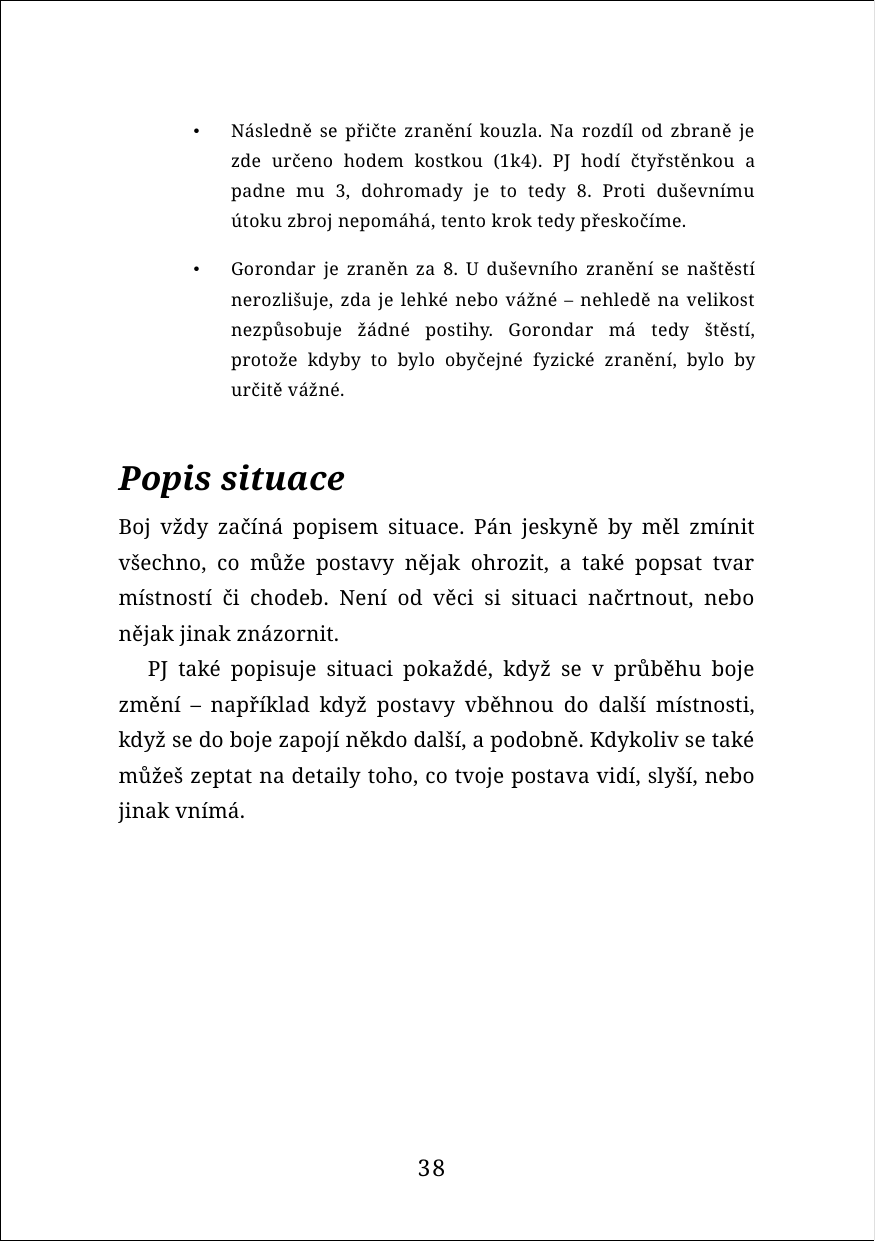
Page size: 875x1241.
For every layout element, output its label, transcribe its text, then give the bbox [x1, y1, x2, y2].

list Následně se přičte zranění kouzla. Na rozdíl od zbraně je zde určeno hodem kostkou (1k4). PJ hodí čtyřstěnkou a padne mu 3, dohromady je to tedy 8. Proti duševnímu útoku zbroj nepomáhá, tento krok tedy přeskočíme. [193, 118, 756, 233]
text Boj vždy začíná popisem situace. Pán jeskyně by měl zmínit všechno, co může postavy nějak ohrozit, a také popsat tvar místností či chodeb. Není od věci si situaci načrtnout, nebo nějak jinak znázornit. PJ také popisuje situaci pokaždé, když se v průběhu boje změní – například když postavy vběhnou do další místnosti, když se do boje zapojí někdo další, a podobně. Kdykoliv se také můžeš zeptat na detaily toho, co tvoje postava vidí, slyší, nebo jinak vnímá. [118, 512, 756, 825]
subtitle Popis situace [118, 455, 756, 501]
list Gorondar je zraněn za 8. U duševního zranění se naštěstí nerozlišuje, zda je lehké nebo vážné – nehledě na velikost nezpůsobuje žádné postihy. Gorondar má tedy štěstí, protože kdyby to bylo obyčejné fyzické zranění, bylo by určitě vážné. [193, 257, 756, 402]
